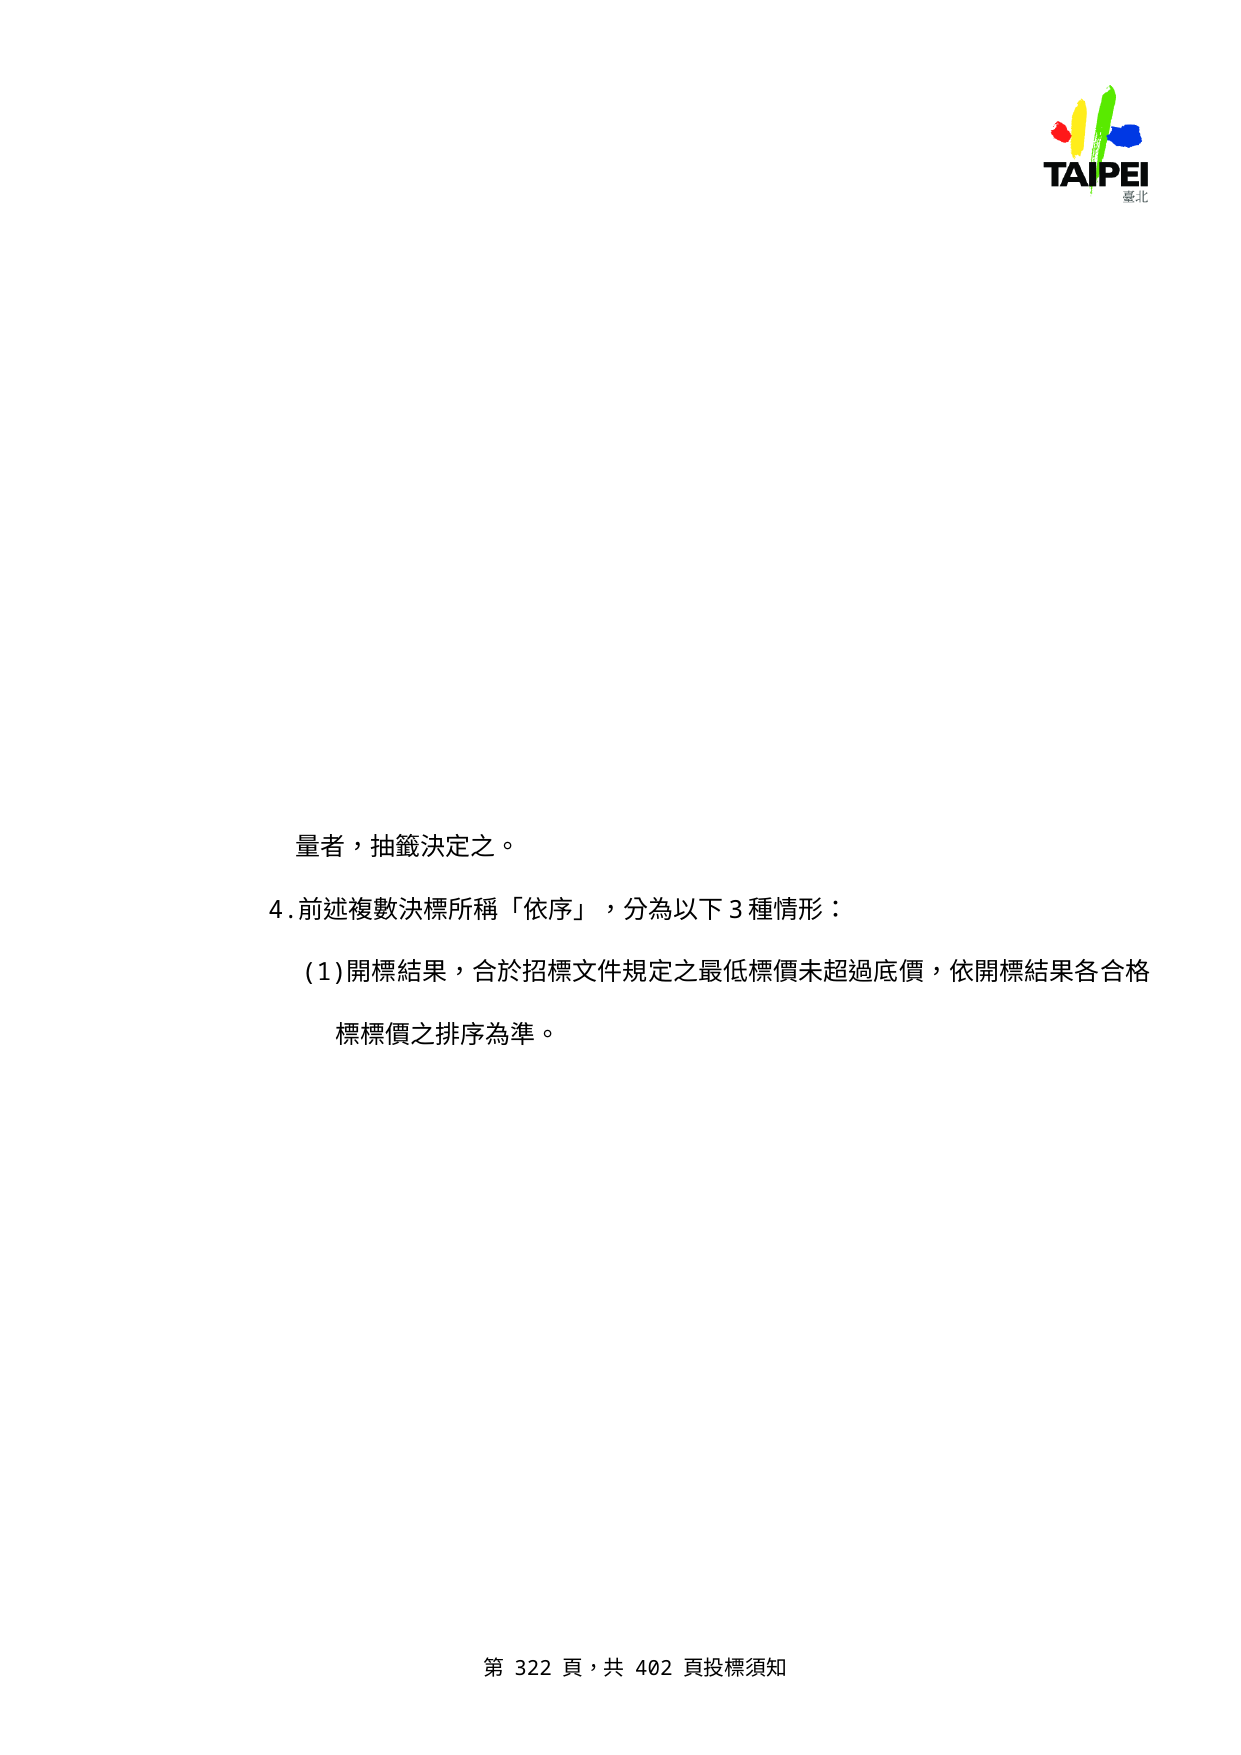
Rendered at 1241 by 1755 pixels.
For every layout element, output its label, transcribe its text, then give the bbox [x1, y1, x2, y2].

text 量者，抽籤決定之。 [268, 803, 1152, 866]
text 4.前述複數決標所稱「依序」，分為以下3種情形： [268, 866, 1152, 928]
text (1)開標結果，合於招標文件規定之最低標價未超過底價，依開標結果各合格標標價之排序為準。 [301, 928, 1152, 1053]
